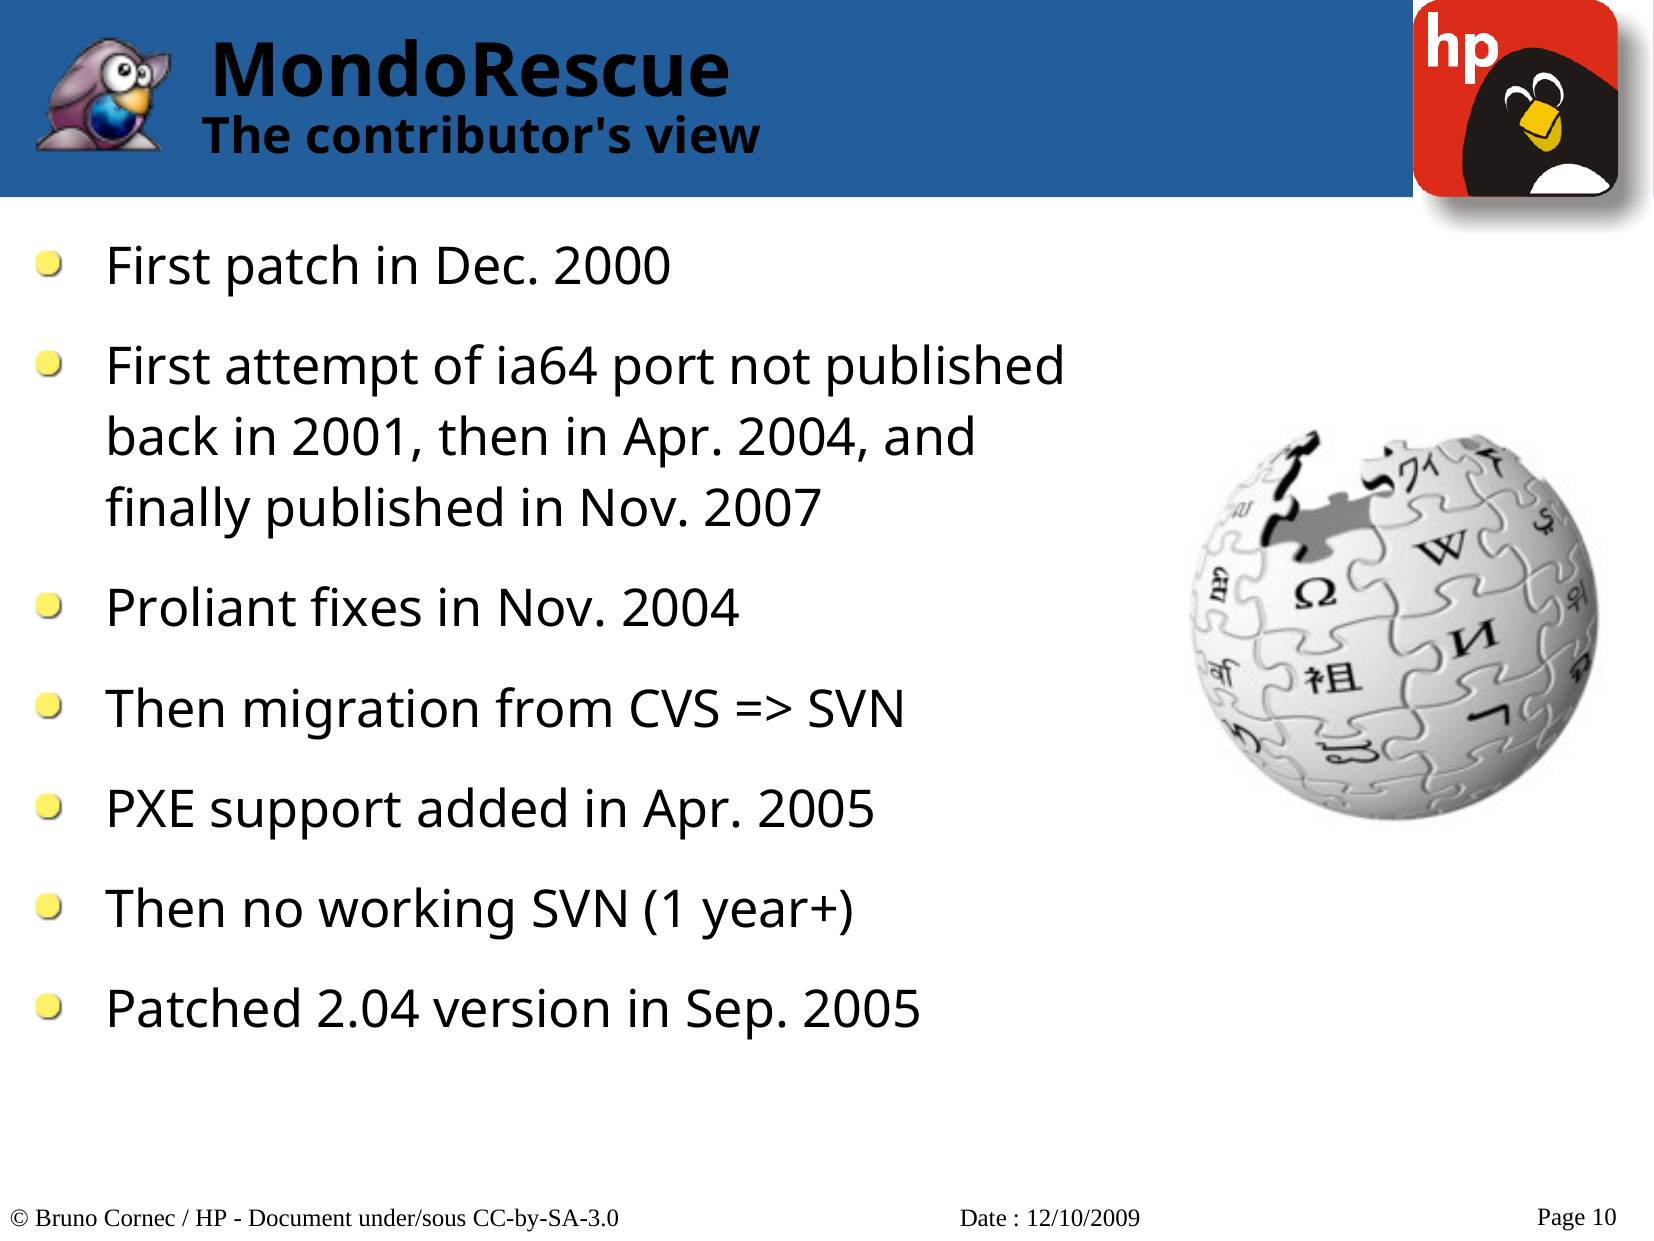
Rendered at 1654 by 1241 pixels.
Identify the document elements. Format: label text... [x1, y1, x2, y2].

picture [1186, 426, 1604, 843]
list First patch in Dec. 2000 First attempt of ia64 port not published back in 2001, then in Apr. 2004, and finally published in Nov. 2007 Proliant fixes in Nov. 2004 Then migration from CVS => SVN PXE support added in Apr. 2005 Then no working SVN (1 year+) Patched 2.04 version in Sep. 2005 [22, 229, 1134, 1149]
picture [1413, 0, 1654, 235]
picture [0, 0, 211, 199]
title The contributor's view [201, 32, 1191, 241]
